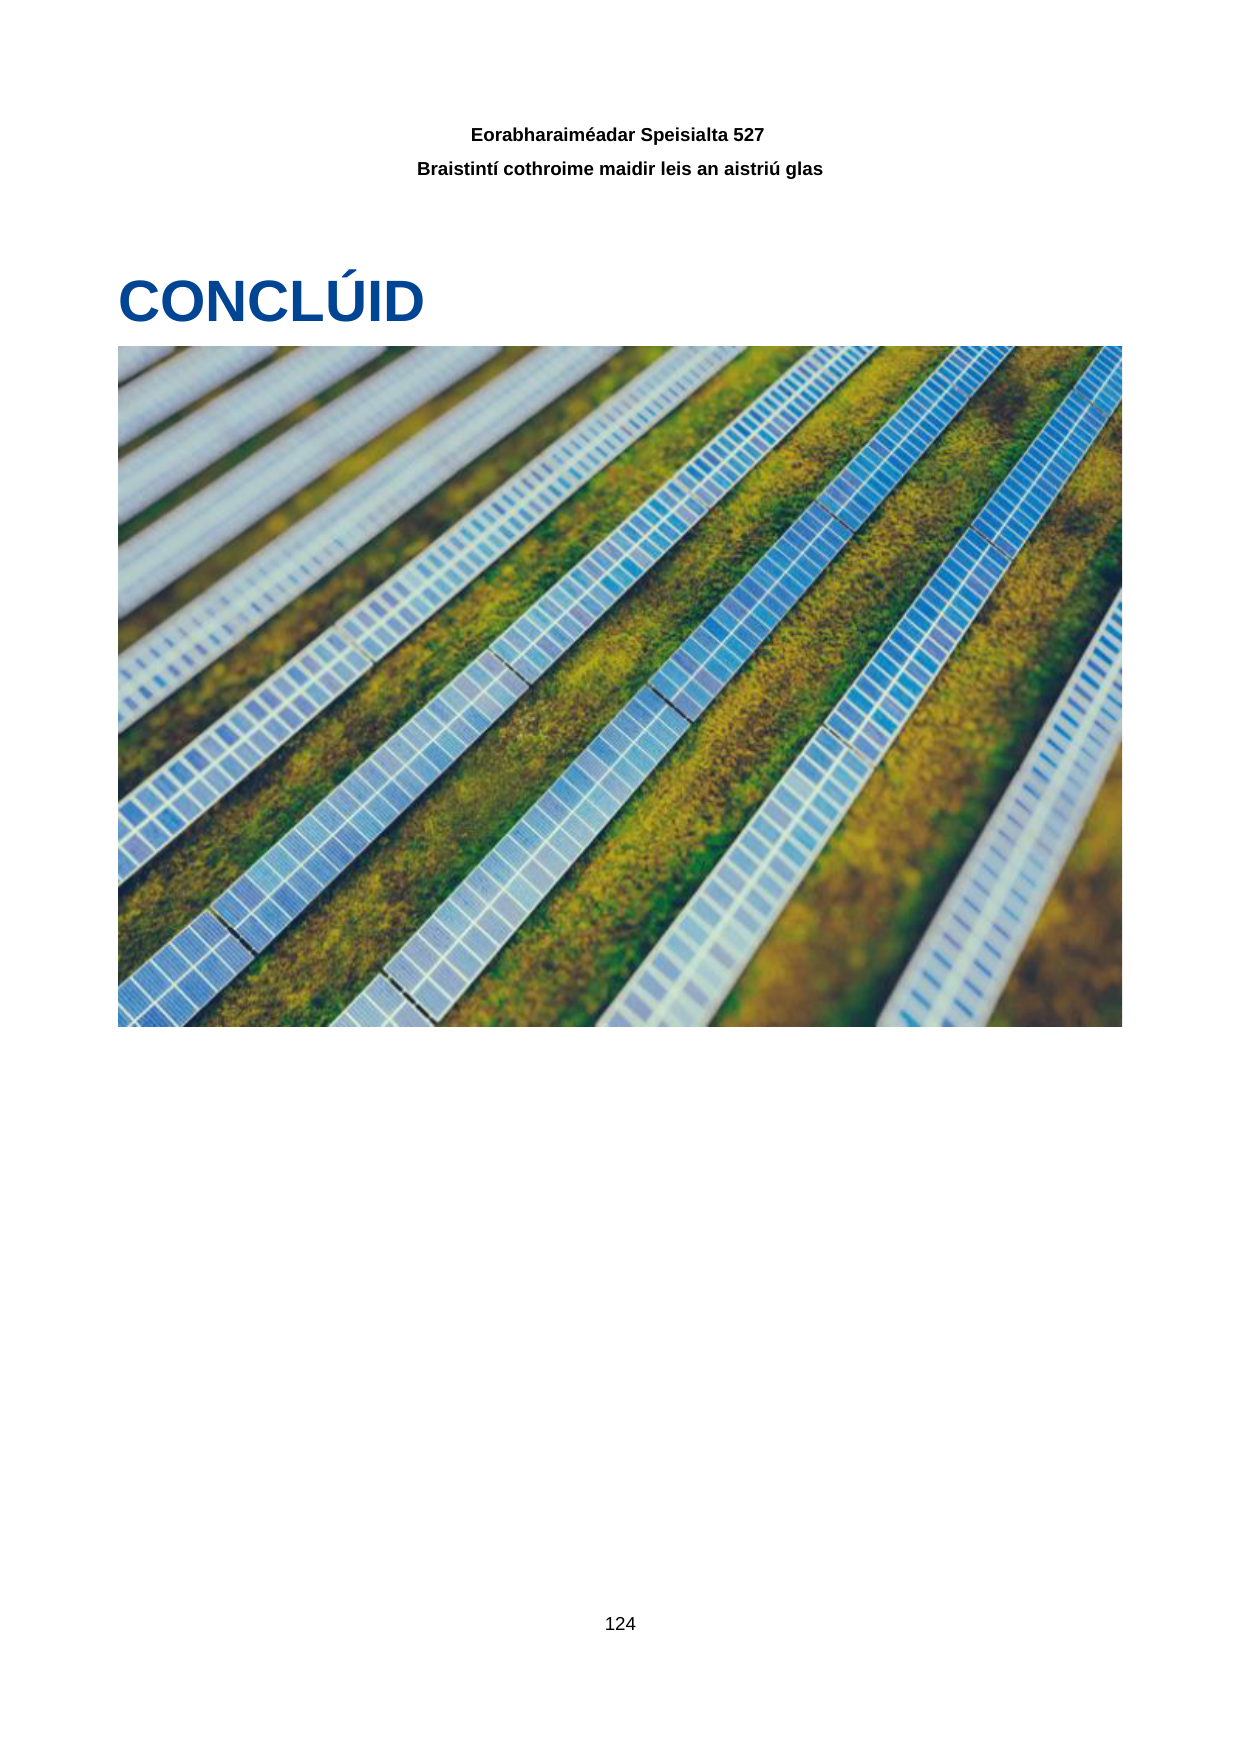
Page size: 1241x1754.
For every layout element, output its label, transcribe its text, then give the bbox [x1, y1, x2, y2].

subtitle CONCLÚID [118, 267, 1122, 334]
picture [118, 346, 1123, 1027]
